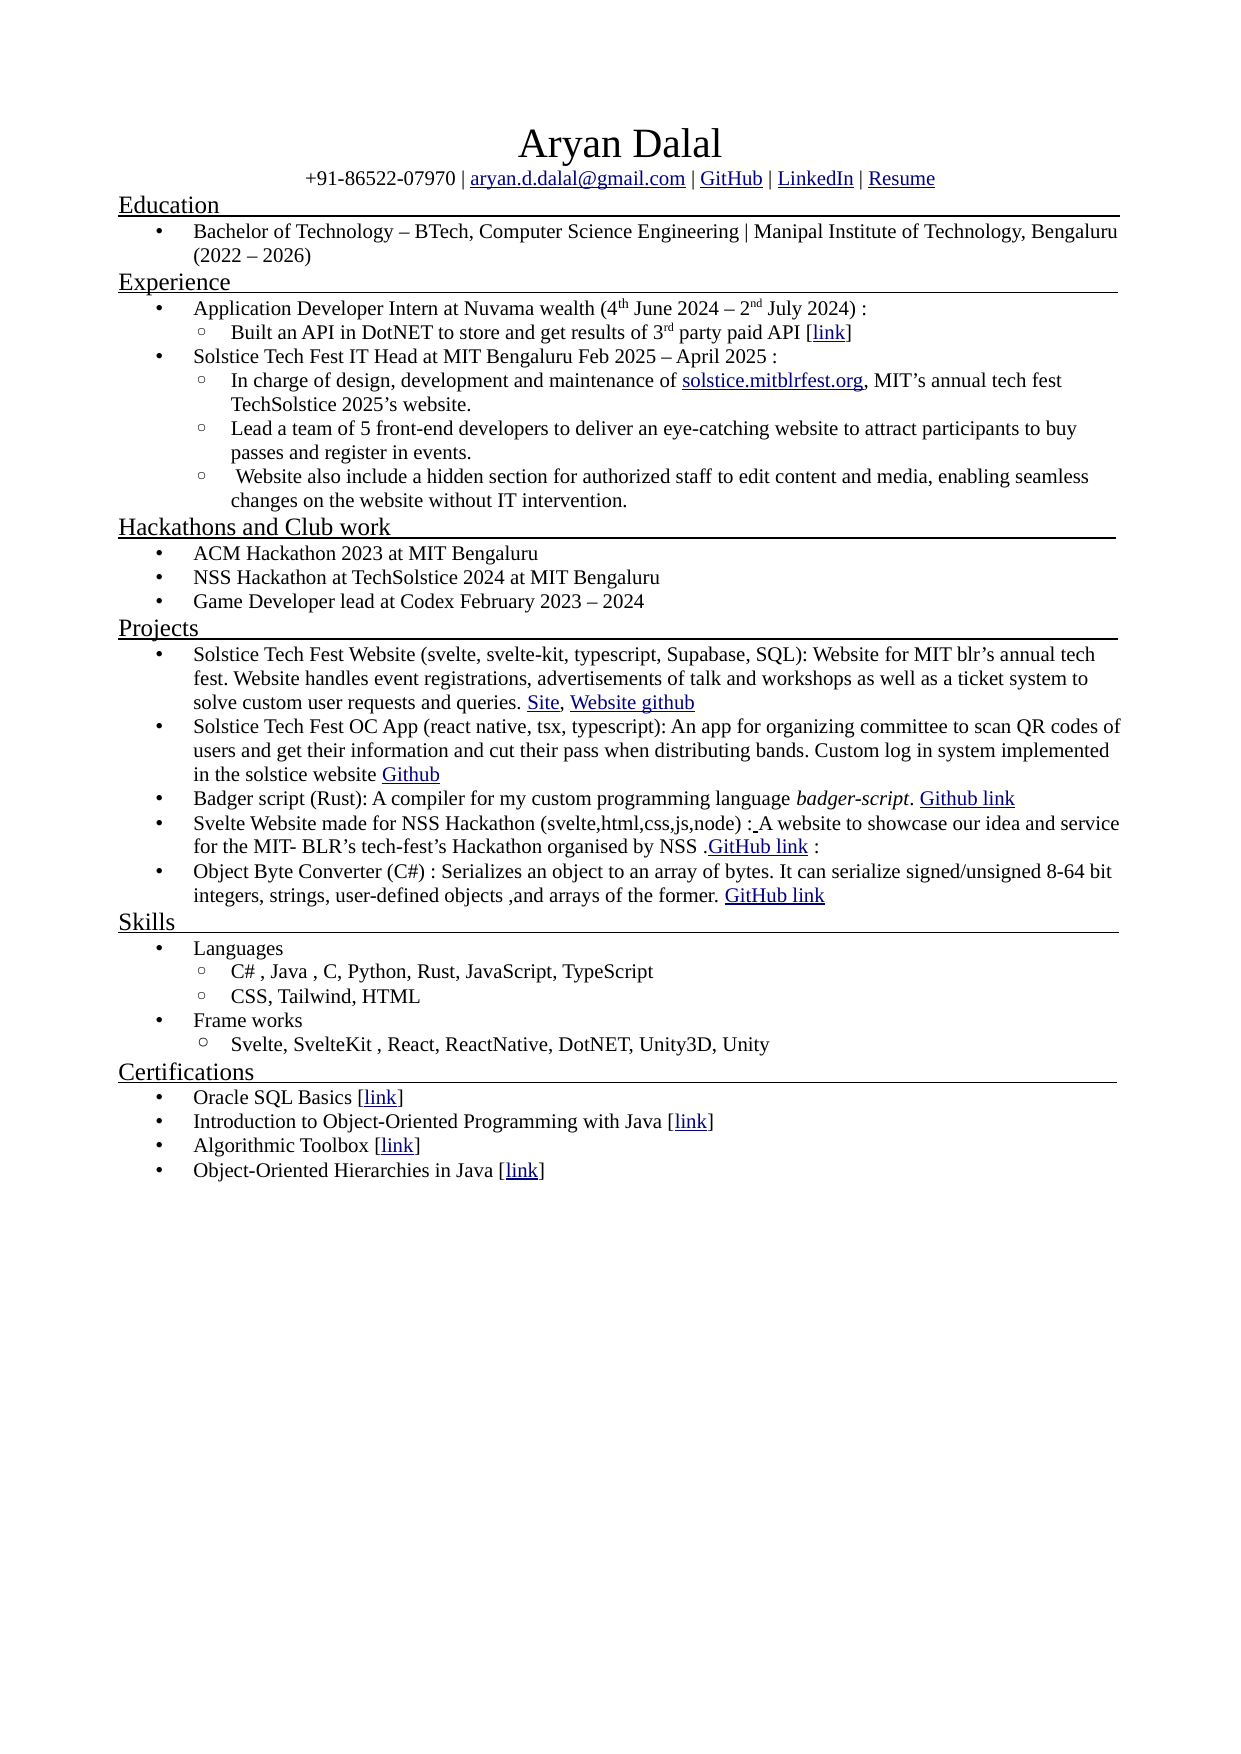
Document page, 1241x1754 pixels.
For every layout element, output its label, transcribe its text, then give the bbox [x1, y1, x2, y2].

text Aryan Dalal [118, 118, 1122, 166]
list Frame works [156, 1008, 1122, 1032]
list Solstice Tech Fest Website (svelte, svelte-kit, typescript, Supabase, SQL): Website for MIT blr’s annual tech fest. Website handles event registrations, advertisements of talk and workshops as well as a ticket system to solve custom user requests and queries. Site, Website github [156, 642, 1122, 714]
list NSS Hackathon at TechSolstice 2024 at MIT Bengaluru [156, 565, 1122, 589]
list Object Byte Converter (C#) : Serializes an object to an array of bytes. It can serialize signed/unsigned 8-64 bit integers, strings, user-defined objects ,and arrays of the former. GitHub link [156, 858, 1122, 907]
text Hackathons and Club work [118, 512, 1122, 541]
list Built an API in DotNET to store and get results of 3rd party paid API [link] [193, 320, 1122, 344]
list Svelte Website made for NSS Hackathon (svelte,html,css,js,node) : A website to showcase our idea and service for the MIT- BLR’s tech-fest’s Hackathon organised by NSS .GitHub link : [156, 810, 1122, 858]
list ACM Hackathon 2023 at MIT Bengaluru [156, 541, 1122, 565]
list CSS, Tailwind, HTML [193, 983, 1122, 1008]
list Game Developer lead at Codex February 2023 – 2024 [156, 589, 1122, 613]
list Solstice Tech Fest IT Head at MIT Bengaluru Feb 2025 – April 2025 : [156, 344, 1122, 368]
list Object-Oriented Hierarchies in Java [link] [156, 1157, 1122, 1182]
text Experience [118, 267, 1122, 296]
list Lead a team of 5 front-end developers to deliver an eye-catching website to attract participants to buy passes and register in events. [193, 416, 1122, 464]
text Education [118, 190, 1122, 219]
list Bachelor of Technology – BTech, Computer Science Engineering | Manipal Institute of Technology, Bengaluru (2022 – 2026) [156, 219, 1122, 267]
text Certifications [118, 1057, 1122, 1085]
text Projects [118, 613, 1122, 642]
list Introduction to Object-Oriented Programming with Java [link] [156, 1109, 1122, 1133]
list C# , Java , C, Python, Rust, JavaScript, TypeScript [193, 959, 1122, 983]
list Oracle SQL Basics [link] [156, 1085, 1122, 1109]
list Solstice Tech Fest OC App (react native, tsx, typescript): An app for organizing committee to scan QR codes of users and get their information and cut their pass when distributing bands. Custom log in system implemented in the solstice website Github [156, 714, 1122, 786]
list Languages [156, 935, 1122, 959]
list Application Developer Intern at Nuvama wealth (4th June 2024 – 2nd July 2024) : [156, 296, 1122, 320]
text +91-86522-07970 | aryan.d.dalal@gmail.com | GitHub | LinkedIn | Resume [118, 166, 1122, 190]
list In charge of design, development and maintenance of solstice.mitblrfest.org, MIT’s annual tech fest TechSolstice 2025’s website. [193, 368, 1122, 416]
text Skills [118, 907, 1122, 935]
list Badger script (Rust): A compiler for my custom programming language badger-script. Github link [156, 786, 1122, 810]
list Website also include a hidden section for authorized staff to edit content and media, enabling seamless changes on the website without IT intervention. [193, 464, 1122, 512]
list Algorithmic Toolbox [link] [156, 1133, 1122, 1157]
list Svelte, SvelteKit , React, ReactNative, DotNET, Unity3D, Unity [193, 1032, 1122, 1057]
